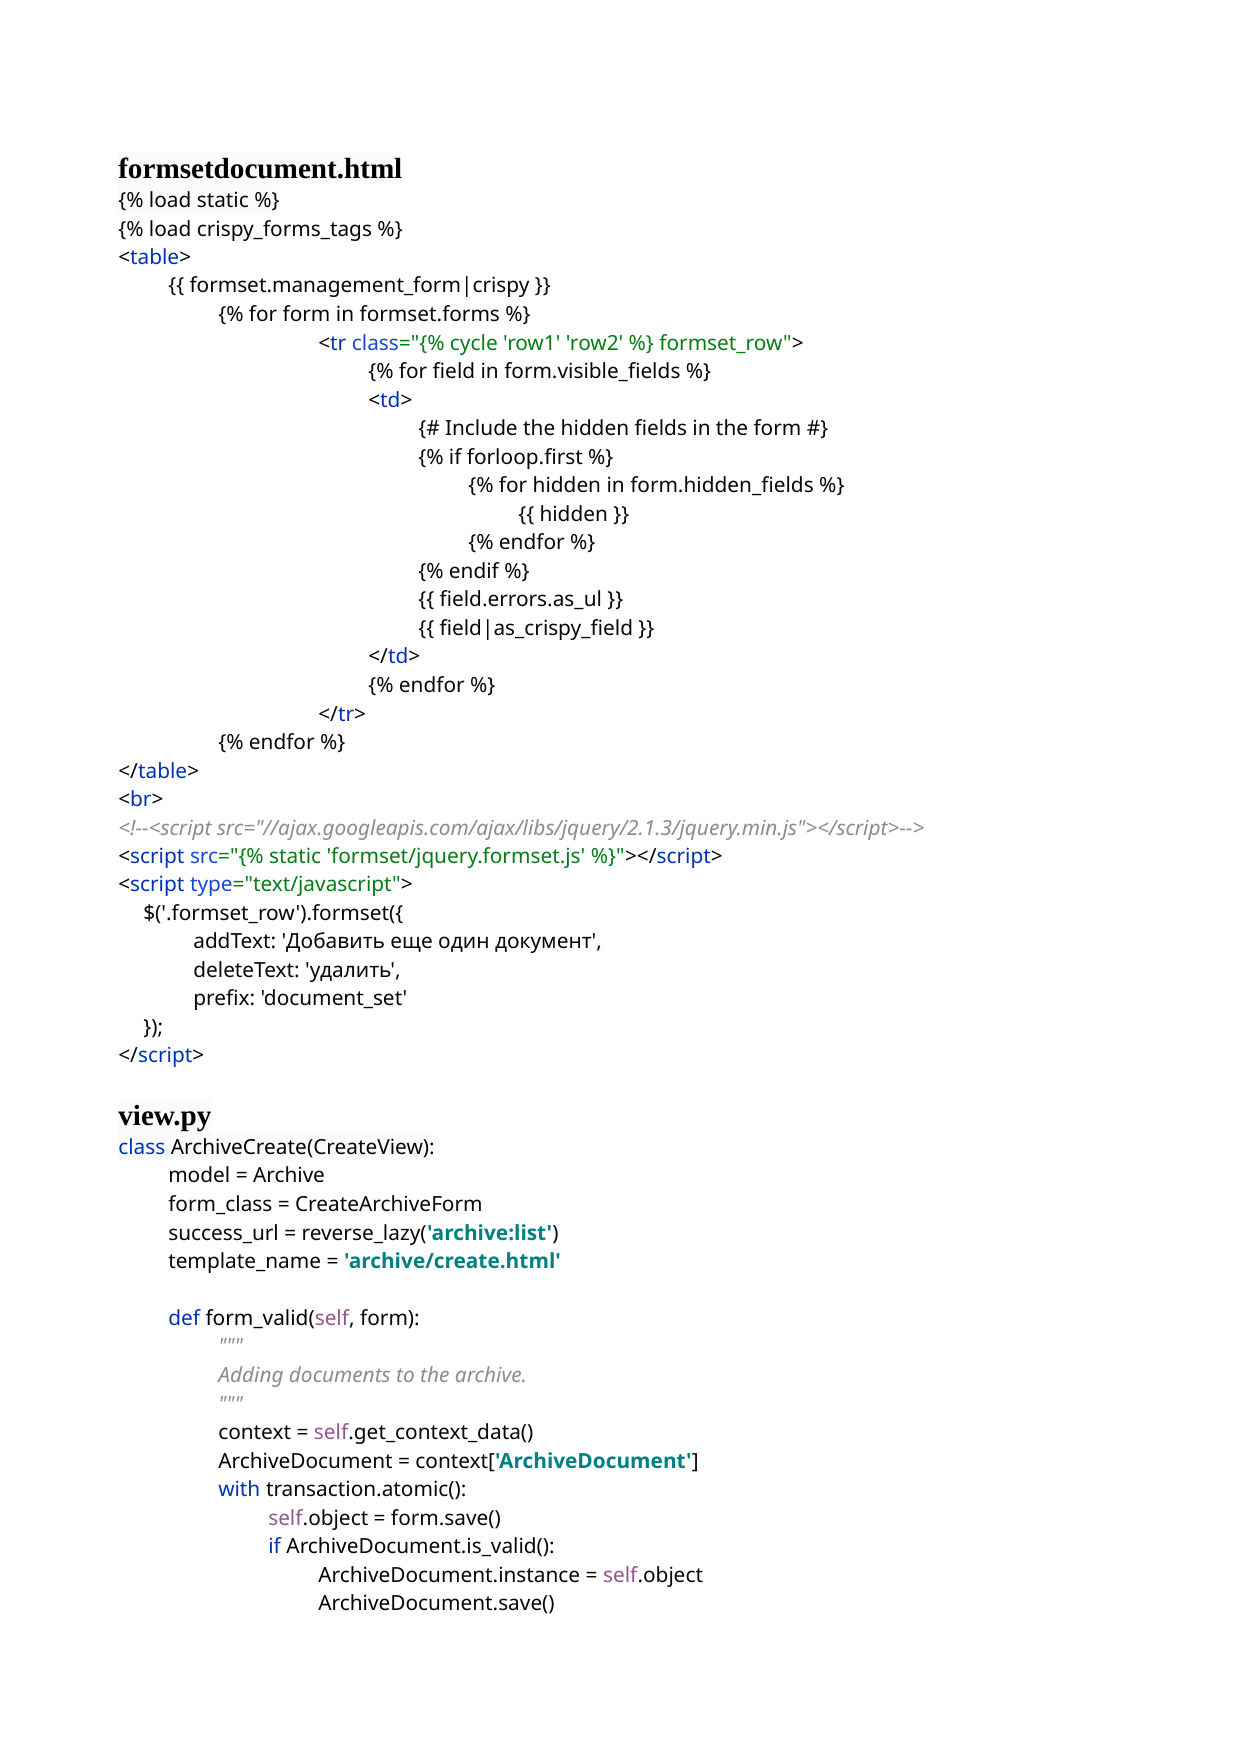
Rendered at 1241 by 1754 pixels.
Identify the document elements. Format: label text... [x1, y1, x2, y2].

text class ArchiveCreate(CreateView): [118, 1132, 1122, 1161]
text {% load static %} [118, 185, 1122, 214]
text deleteText: 'удалить', [118, 955, 1122, 983]
text }); [118, 1012, 1122, 1041]
text <table> [118, 242, 1122, 271]
text </table> [118, 756, 1122, 784]
text form_class = CreateArchiveForm [118, 1189, 1122, 1218]
text ArchiveDocument = context['ArchiveDocument'] [118, 1446, 1122, 1474]
text {{ field.errors.as_ul }} [118, 584, 1122, 613]
text $('.formset_row').formset({ [118, 898, 1122, 926]
text template_name = 'archive/create.html' [118, 1246, 1122, 1275]
text </td> [118, 642, 1122, 670]
text {% endif %} [118, 556, 1122, 584]
text {% endfor %} [118, 527, 1122, 556]
text {% endfor %} [118, 670, 1122, 699]
text """ [118, 1389, 1122, 1417]
text {{ formset.management_form|crispy }} [118, 271, 1122, 299]
text {% for field in form.visible_fields %} [118, 356, 1122, 385]
text formsetdocument.html [118, 152, 1122, 185]
text context = self.get_context_data() [118, 1417, 1122, 1446]
text <script type="text/javascript"> [118, 869, 1122, 898]
text {# Include the hidden fields in the form #} [118, 413, 1122, 442]
text </script> [118, 1041, 1122, 1069]
text ArchiveDocument.save() [118, 1588, 1122, 1617]
text addText: 'Добавить еще один документ', [118, 926, 1122, 955]
text Adding documents to the archive. [118, 1360, 1122, 1389]
text with transaction.atomic(): [118, 1474, 1122, 1503]
text <td> [118, 385, 1122, 413]
text success_url = reverse_lazy('archive:list') [118, 1218, 1122, 1246]
text """ [118, 1332, 1122, 1360]
text ArchiveDocument.instance = self.object [118, 1560, 1122, 1588]
text {% endfor %} [118, 727, 1122, 756]
text prefix: 'document_set' [118, 983, 1122, 1012]
text <tr class="{% cycle 'row1' 'row2' %} formset_row"> [118, 328, 1122, 356]
text model = Archive [118, 1161, 1122, 1189]
text {% load crispy_forms_tags %} [118, 214, 1122, 242]
text <script src="{% static 'formset/jquery.formset.js' %}"></script> [118, 841, 1122, 869]
text <!--<script src="//ajax.googleapis.com/ajax/libs/jquery/2.1.3/jquery.min.js"></script>--> [118, 813, 1122, 841]
text <br> [118, 784, 1122, 813]
text {{ hidden }} [118, 499, 1122, 527]
text {% for form in formset.forms %} [118, 299, 1122, 328]
text {% if forloop.first %} [118, 442, 1122, 470]
text {{ field|as_crispy_field }} [118, 613, 1122, 642]
text {% for hidden in form.hidden_fields %} [118, 470, 1122, 499]
text view.py [118, 1098, 1122, 1132]
text self.object = form.save() [118, 1503, 1122, 1531]
text if ArchiveDocument.is_valid(): [118, 1531, 1122, 1560]
text def form_valid(self, form): [118, 1303, 1122, 1332]
text </tr> [118, 699, 1122, 727]
